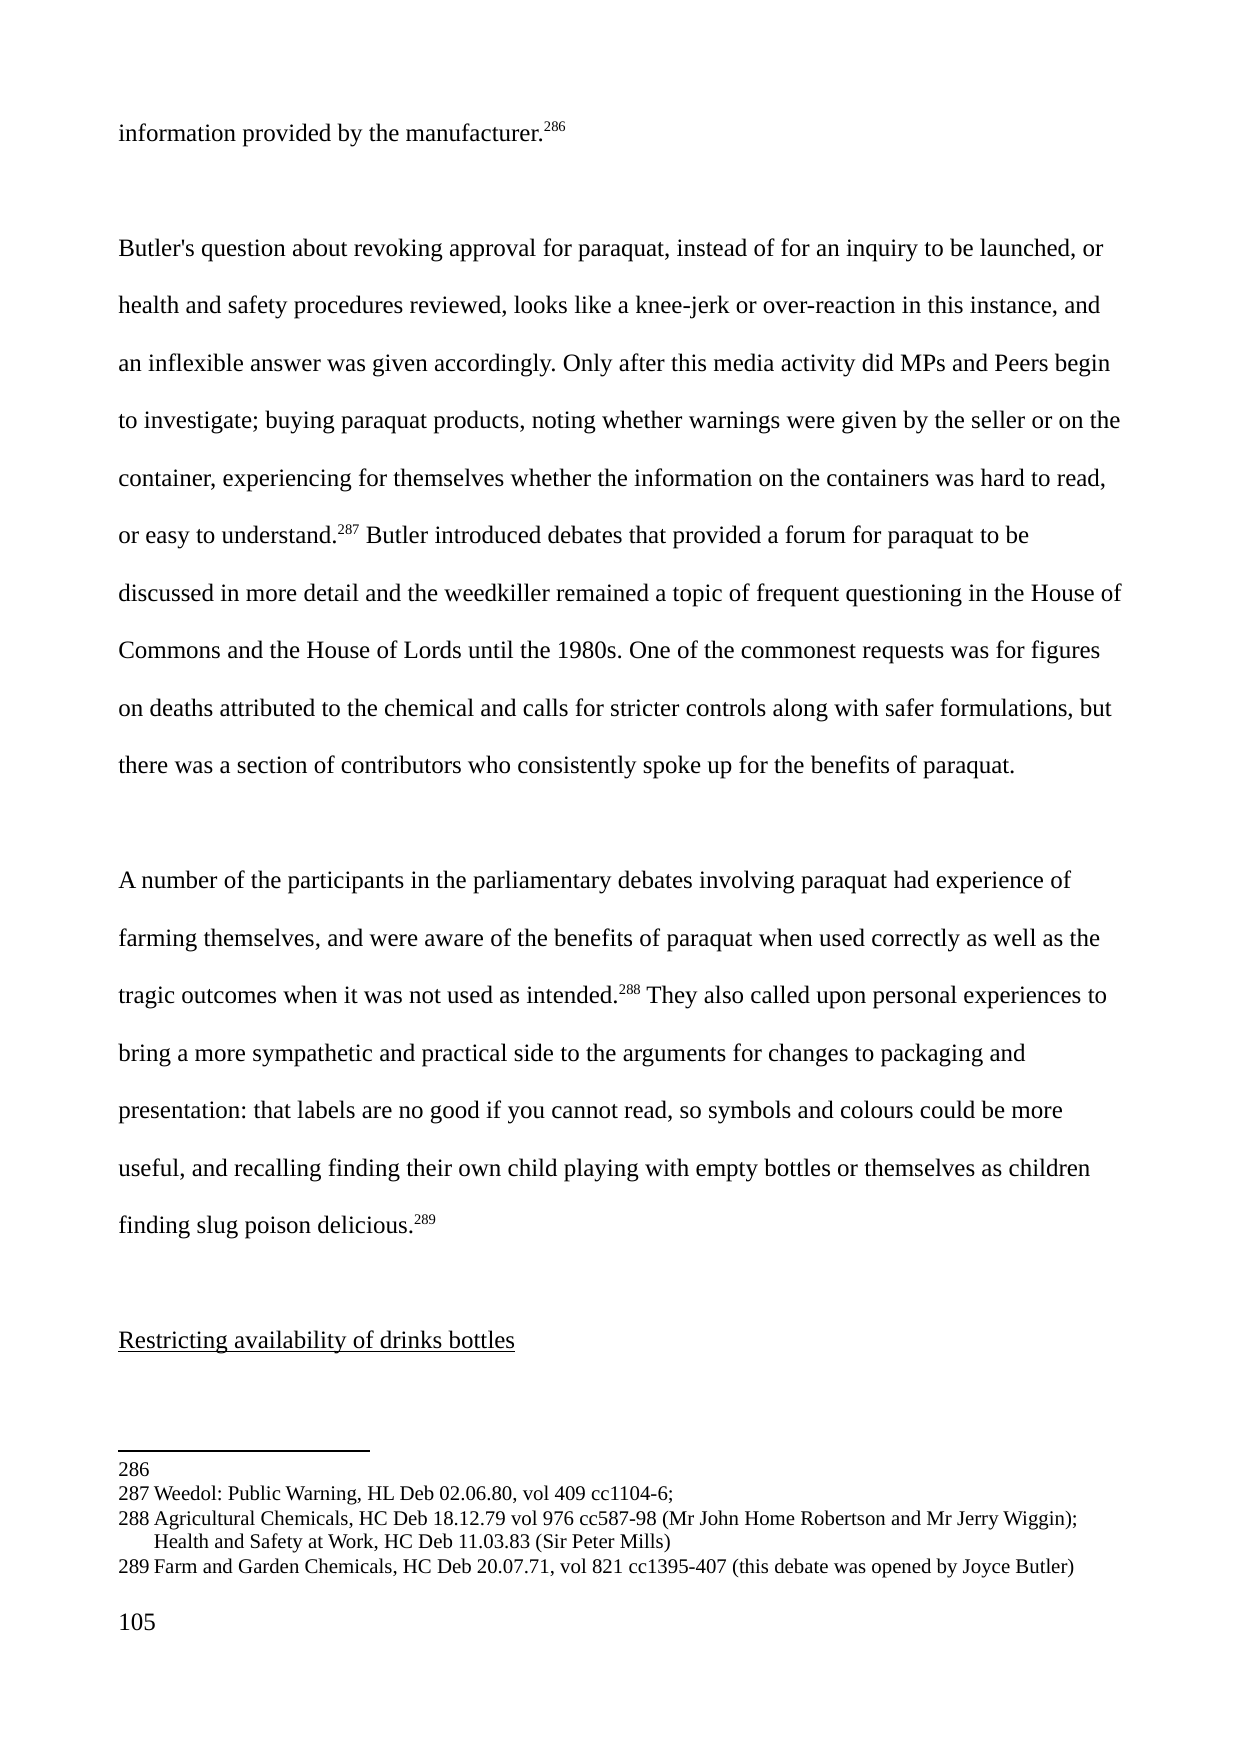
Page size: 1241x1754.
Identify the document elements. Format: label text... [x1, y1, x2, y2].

text Weedol: Public Warning, HL Deb 02.06.80, vol 409 cc1104-6; [118, 1481, 1122, 1505]
text Restricting availability of drinks bottles [118, 1326, 1122, 1354]
text A number of the participants in the parliamentary debates involving paraquat had experience of farming themselves, and were aware of the benefits of paraquat when used correctly as well as the tragic outcomes when it was not used as intended. They also called upon personal experiences to bring a more sympathetic and practical side to the arguments for changes to packaging and presentation: that labels are no good if you cannot read, so symbols and colours could be more useful, and recalling finding their own child playing with empty bottles or themselves as children finding slug poison delicious. [118, 866, 1122, 1239]
text Butler's question about revoking approval for paraquat, instead of for an inquiry to be launched, or health and safety procedures reviewed, looks like a knee-jerk or over-reaction in this instance, and an inflexible answer was given accordingly. Only after this media activity did MPs and Peers begin to investigate; buying paraquat products, noting whether warnings were given by the seller or on the container, experiencing for themselves whether the information on the containers was hard to read, or easy to understand. Butler introduced debates that provided a forum for paraquat to be discussed in more detail and the weedkiller remained a topic of frequent questioning in the House of Commons and the House of Lords until the 1980s. One of the commonest requests was for figures on deaths attributed to the chemical and calls for stricter controls along with safer formulations, but there was a section of contributors who consistently spoke up for the benefits of paraquat. [118, 233, 1122, 779]
text Farm and Garden Chemicals, HC Deb 20.07.71, vol 821 cc1395-407 (this debate was opened by Joyce Butler) [118, 1553, 1122, 1578]
text Agricultural Chemicals, HC Deb 18.12.79 vol 976 cc587-98 (Mr John Home Robertson and Mr Jerry Wiggin); Health and Safety at Work, HC Deb 11.03.83 (Sir Peter Mills) [118, 1505, 1122, 1553]
text information provided by the manufacturer. [118, 118, 1122, 147]
